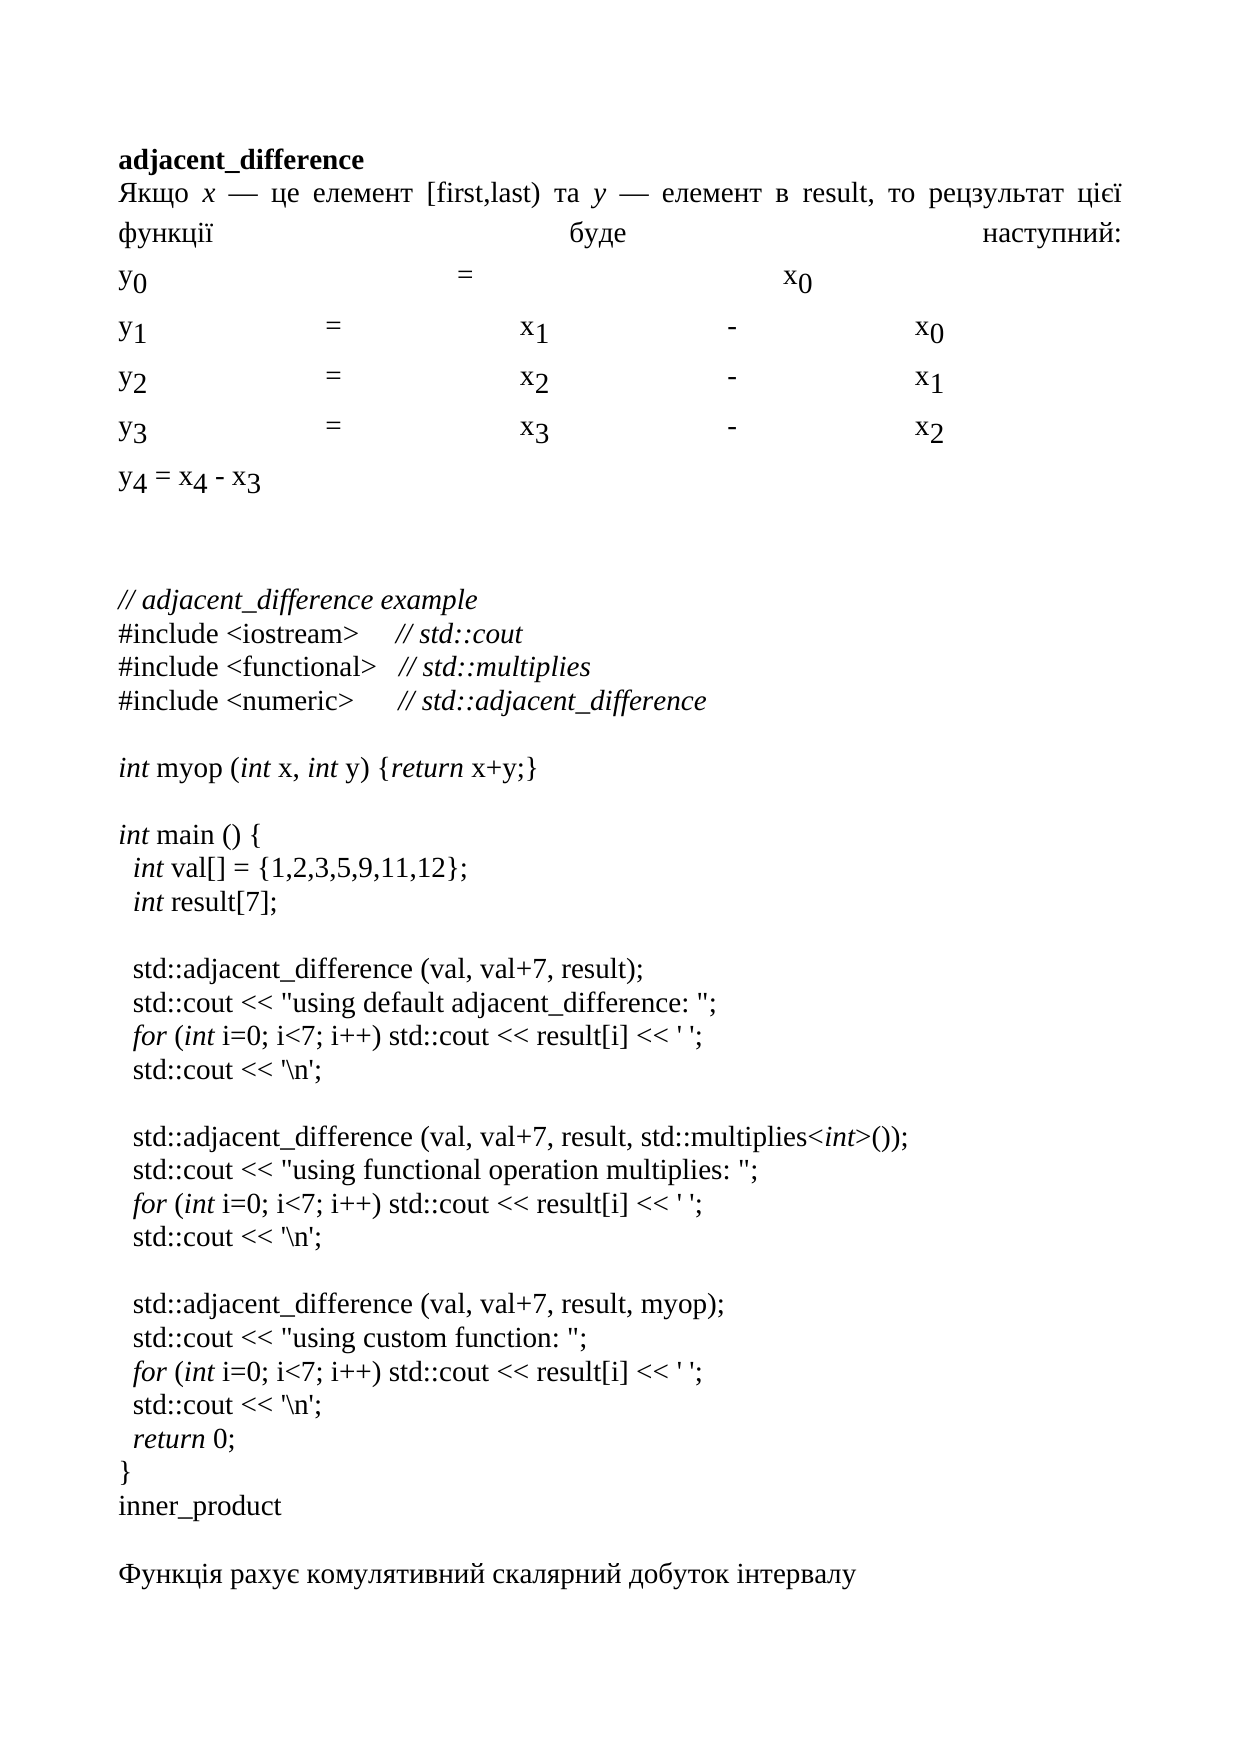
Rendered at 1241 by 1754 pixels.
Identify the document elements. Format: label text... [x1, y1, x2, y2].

text std::cout << "using custom function: "; [118, 1320, 1122, 1354]
text std::adjacent_difference (val, val+7, result, myop); [118, 1287, 1122, 1320]
text std::cout << '\n'; [118, 1052, 1122, 1085]
text std::adjacent_difference (val, val+7, result, std::multiplies<int>()); [118, 1119, 1122, 1152]
text for (int i=0; i<7; i++) std::cout << result[i] << ' '; [118, 1354, 1122, 1387]
subtitle adjacent_difference [118, 142, 1122, 175]
text return 0; [118, 1421, 1122, 1454]
text #include <functional> // std::multiplies [118, 649, 1122, 683]
text std::adjacent_difference (val, val+7, result); [118, 951, 1122, 985]
text std::cout << "using functional operation multiplies: "; [118, 1152, 1122, 1186]
text std::cout << '\n'; [118, 1219, 1122, 1253]
text Функція рахує комулятивний скалярний добуток інтервалу [118, 1556, 1122, 1589]
text #include <iostream> // std::cout [118, 616, 1122, 649]
text #include <numeric> // std::adjacent_difference [118, 683, 1122, 716]
text std::cout << '\n'; [118, 1387, 1122, 1421]
text int main () { [118, 817, 1122, 851]
text int myop (int x, int y) {return x+y;} [118, 750, 1122, 783]
text for (int i=0; i<7; i++) std::cout << result[i] << ' '; [118, 1186, 1122, 1219]
text for (int i=0; i<7; i++) std::cout << result[i] << ' '; [118, 1018, 1122, 1052]
subtitle inner_product [118, 1488, 1122, 1521]
text std::cout << "using default adjacent_difference: "; [118, 985, 1122, 1018]
text Якщо x — це елемент [first,last) та y — елемент в result, то рецзультат цієї функції буде наступний: y0 = x0 y1 = x1 - x0 y2 = x2 - x1 y3 = x3 - x2 y4 = x4 - x3 [118, 175, 1122, 500]
text } [118, 1454, 1122, 1488]
text int val[] = {1,2,3,5,9,11,12}; [118, 851, 1122, 884]
text // adjacent_difference example [118, 582, 1122, 616]
text int result[7]; [118, 884, 1122, 918]
